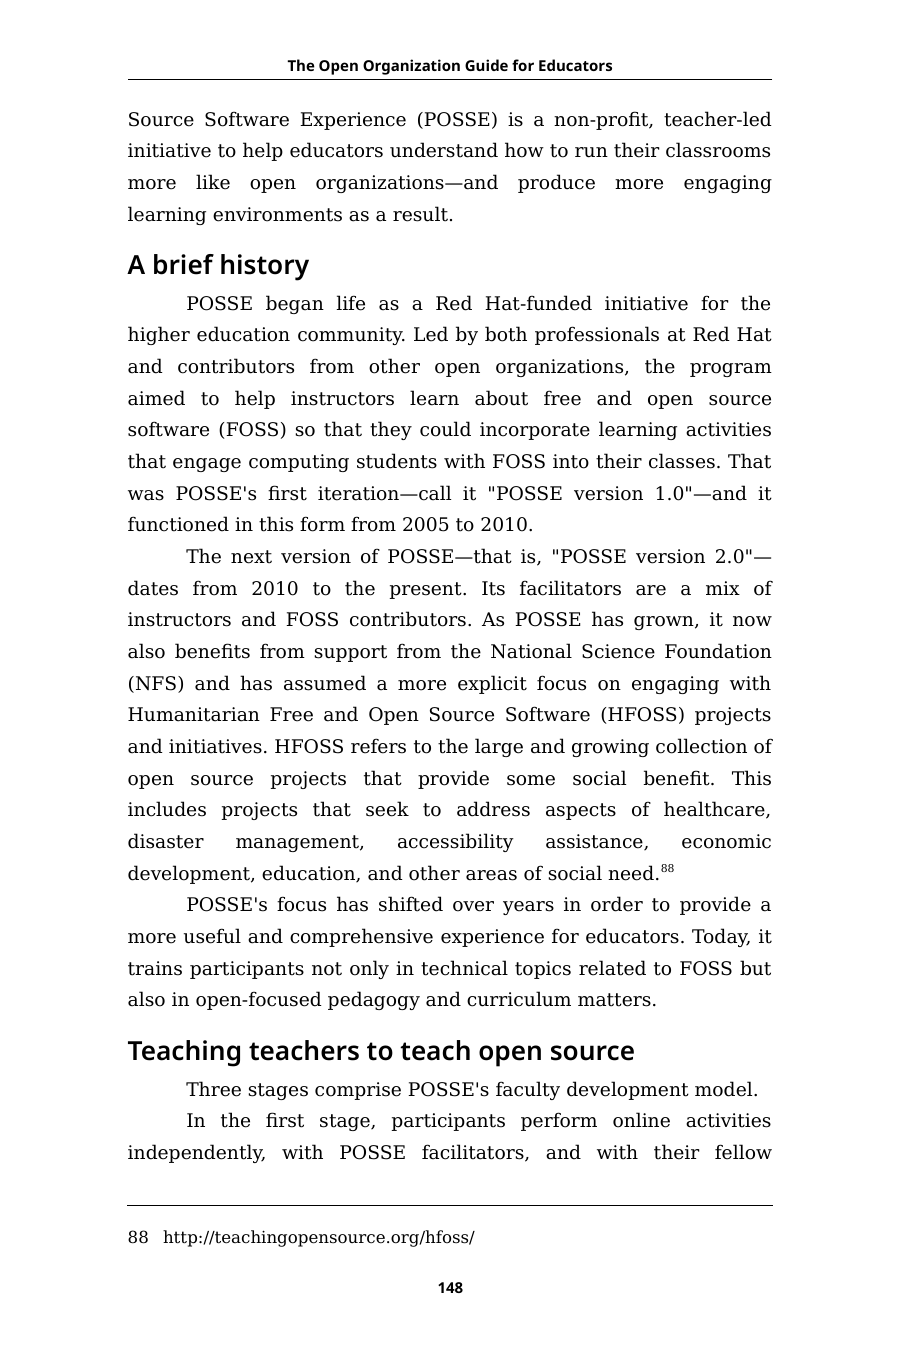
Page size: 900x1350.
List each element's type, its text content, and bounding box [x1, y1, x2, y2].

subtitle A brief history [127, 250, 772, 280]
text Source Software Experience (POSSE) is a non-profit, teacher-led initiative to help educators understand how to run their classrooms more like open organizations—and produce more engaging learning environments as a result. [127, 109, 772, 226]
text In the first stage, participants perform online activities independently, with POSSE facilitators, and with their fellow [127, 1110, 772, 1164]
text Three stages comprise POSSE's faculty development model. [127, 1078, 772, 1100]
text POSSE's focus has shifted over years in order to provide a more useful and comprehensive experience for educators. Today, it trains participants not only in technical topics related to FOSS but also in open-focused pedagogy and curriculum matters. [127, 894, 772, 1011]
text http://teachingopensource.org/hfoss/ [127, 1228, 772, 1247]
subtitle Teaching teachers to teach open source [127, 1036, 772, 1066]
text The next version of POSSE—that is, "POSSE version 2.0"—dates from 2010 to the present. Its facilitators are a mix of instructors and FOSS contributors. As POSSE has grown, it now also benefits from support from the National Science Foundation (NFS) and has assumed a more explicit focus on engaging with Humanitarian Free and Open Source Software (HFOSS) projects and initiatives. HFOSS refers to the large and growing collection of open source projects that provide some social benefit. This includes projects that seek to address aspects of healthcare, disaster management, accessibility assistance, economic development, education, and other areas of social need. [127, 546, 772, 885]
text POSSE began life as a Red Hat-funded initiative for the higher education community. Led by both professionals at Red Hat and contributors from other open organizations, the program aimed to help instructors learn about free and open source software (FOSS) so that they could incorporate learning activities that engage computing students with FOSS into their classes. That was POSSE's first iteration—call it "POSSE version 1.0"—and it functioned in this form from 2005 to 2010. [127, 293, 772, 536]
